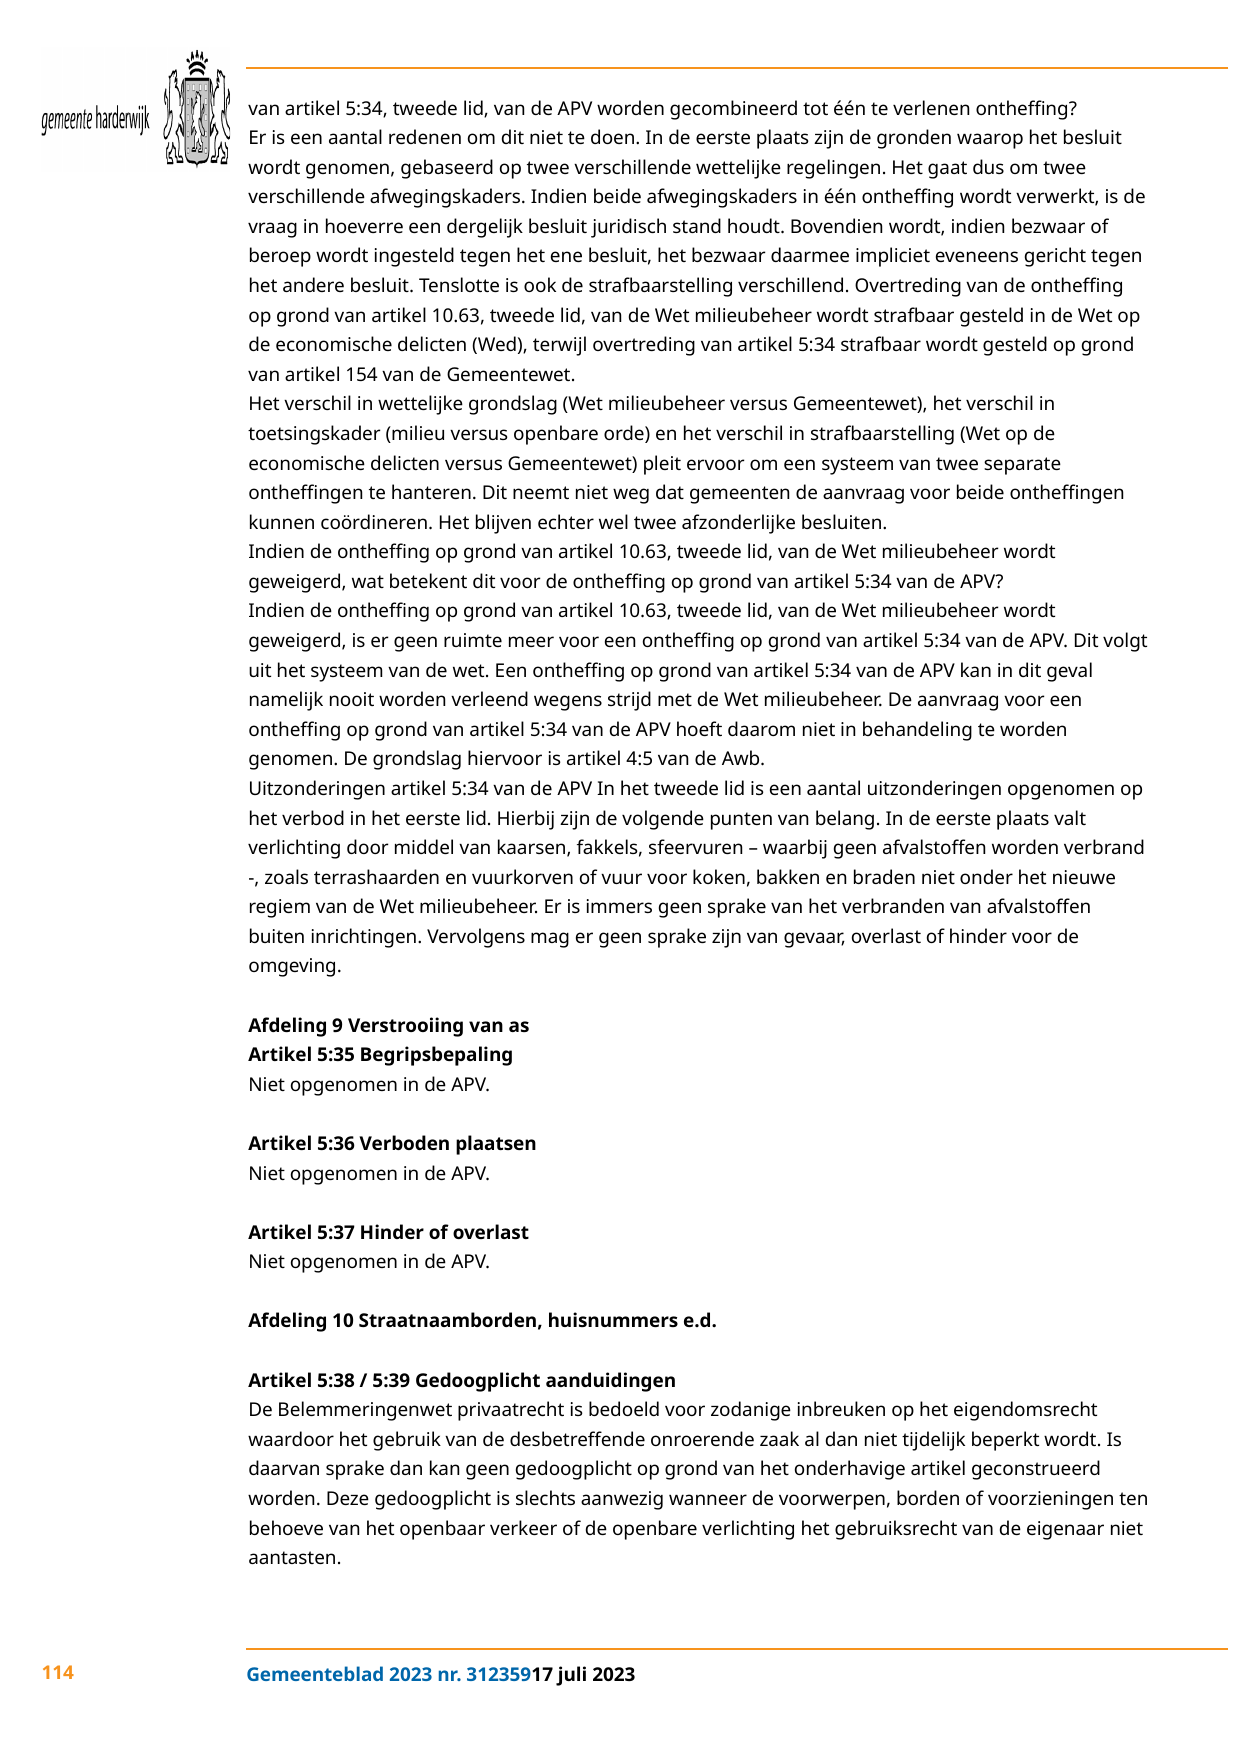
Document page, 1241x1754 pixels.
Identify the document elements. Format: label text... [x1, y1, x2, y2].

text Indien de ontheffing op grond van artikel 10.63, tweede lid, van de Wet milieubeheer wordt geweigerd, wat betekent dit voor de ontheffing op grond van artikel 5:34 van de APV? [248, 538, 1152, 594]
text Er is een aantal redenen om dit niet te doen. In de eerste plaats zijn de gronden waarop het besluit wordt genomen, gebaseerd op twee verschillende wettelijke regelingen. Het gaat dus om twee verschillende afwegingskaders. Indien beide afwegingskaders in één ontheffing wordt verwerkt, is de vraag in hoeverre een dergelijk besluit juridisch stand houdt. Bovendien wordt, indien bezwaar of beroep wordt ingesteld tegen het ene besluit, het bezwaar daarmee impliciet eveneens gericht tegen het andere besluit. Tenslotte is ook de strafbaarstelling verschillend. Overtreding van de ontheffing op grond van artikel 10.63, tweede lid, van de Wet milieubeheer wordt strafbaar gesteld in de Wet op de economische delicten (Wed), terwijl overtreding van artikel 5:34 strafbaar wordt gesteld op grond van artikel 154 van de Gemeentewet. [248, 124, 1152, 387]
text Artikel 5:35 Begripsbepaling [248, 1041, 1152, 1067]
text Uitzonderingen artikel 5:34 van de APV In het tweede lid is een aantal uitzonderingen opgenomen op het verbod in het eerste lid. Hierbij zijn de volgende punten van belang. In de eerste plaats valt verlichting door middel van kaarsen, fakkels, sfeervuren – waarbij geen afvalstoffen worden verbrand -, zoals terrashaarden en vuurkorven of vuur voor koken, bakken en braden niet onder het nieuwe regiem van de Wet milieubeheer. Er is immers geen sprake van het verbranden van afvalstoffen buiten inrichtingen. Vervolgens mag er geen sprake zijn van gevaar, overlast of hinder voor de omgeving. [248, 775, 1152, 978]
text Artikel 5:37 Hinder of overlast [248, 1219, 1152, 1245]
picture [41, 47, 231, 172]
text van artikel 5:34, tweede lid, van de APV worden gecombineerd tot één te verlenen ontheffing? [248, 95, 1152, 121]
text Niet opgenomen in de APV. [248, 1071, 1152, 1097]
text Niet opgenomen in de APV. [248, 1160, 1152, 1186]
text Afdeling 9 Verstrooiing van as [248, 1012, 1152, 1038]
text Artikel 5:38 / 5:39 Gedoogplicht aanduidingen [248, 1367, 1152, 1393]
text Artikel 5:36 Verboden plaatsen [248, 1130, 1152, 1156]
text Niet opgenomen in de APV. [248, 1248, 1152, 1274]
text De Belemmeringenwet privaatrecht is bedoeld voor zodanige inbreuken op het eigendomsrecht waardoor het gebruik van de desbetreffende onroerende zaak al dan niet tijdelijk beperkt wordt. Is daarvan sprake dan kan geen gedoogplicht op grond van het onderhavige artikel geconstrueerd worden. Deze gedoogplicht is slechts aanwezig wanneer de voorwerpen, borden of voorzieningen ten behoeve van het openbaar verkeer of de openbare verlichting het gebruiksrecht van de eigenaar niet aantasten. [248, 1396, 1152, 1570]
text Het verschil in wettelijke grondslag (Wet milieubeheer versus Gemeentewet), het verschil in toetsingskader (milieu versus openbare orde) en het verschil in strafbaarstelling (Wet op de economische delicten versus Gemeentewet) pleit ervoor om een systeem van twee separate ontheffingen te hanteren. Dit neemt niet weg dat gemeenten de aanvraag voor beide ontheffingen kunnen coördineren. Het blijven echter wel twee afzonderlijke besluiten. [248, 391, 1152, 535]
text Afdeling 10 Straatnaamborden, huisnummers e.d. [248, 1308, 1152, 1333]
text Indien de ontheffing op grond van artikel 10.63, tweede lid, van de Wet milieubeheer wordt geweigerd, is er geen ruimte meer voor een ontheffing op grond van artikel 5:34 van de APV. Dit volgt uit het systeem van de wet. Een ontheffing op grond van artikel 5:34 van de APV kan in dit geval namelijk nooit worden verleend wegens strijd met de Wet milieubeheer. De aanvraag voor een ontheffing op grond van artikel 5:34 van de APV hoeft daarom niet in behandeling te worden genomen. De grondslag hiervoor is artikel 4:5 van de Awb. [248, 598, 1152, 771]
